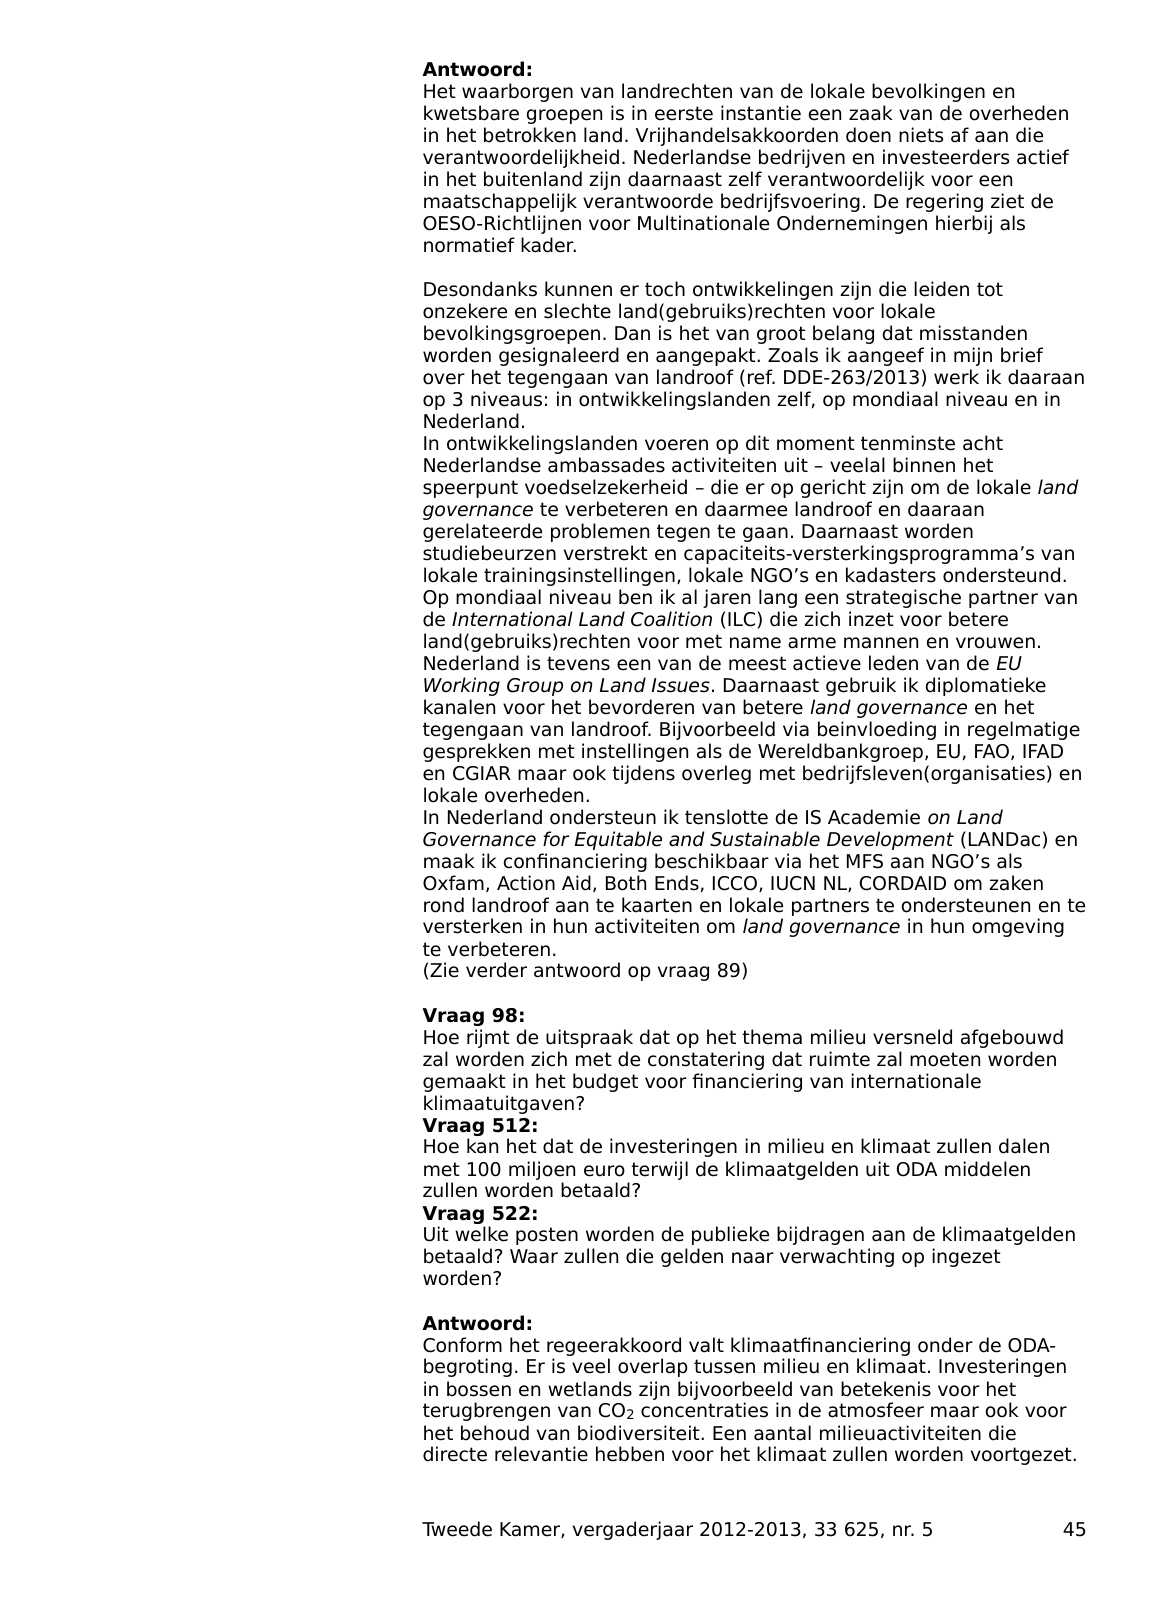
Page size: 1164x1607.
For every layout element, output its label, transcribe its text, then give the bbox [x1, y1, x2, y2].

text Desondanks kunnen er toch ontwikkelingen zijn die leiden tot onzekere en slechte land(gebruiks)rechten voor lokale bevolkingsgroepen. Dan is het van groot belang dat misstanden worden gesignaleerd en aangepakt. Zoals ik aangeef in mijn brief over het tegengaan van landroof (ref. DDE-263/2013) werk ik daaraan op 3 niveaus: in ontwikkelingslanden zelf, op mondiaal niveau en in Nederland. [422, 279, 1087, 433]
text (Zie verder antwoord op vraag 89) [422, 960, 1087, 982]
text Hoe rijmt de uitspraak dat op het thema milieu versneld afgebouwd zal worden zich met de constatering dat ruimte zal moeten worden gemaakt in het budget voor financiering van internationale klimaatuitgaven? [422, 1027, 1087, 1114]
text Vraag 98: [422, 1004, 1087, 1027]
text In Nederland ondersteun ik tenslotte de IS Academie on Land Governance for Equitable and Sustainable Development (LANDac) en maak ik confinanciering beschikbaar via het MFS aan NGO’s als Oxfam, Action Aid, Both Ends, ICCO, IUCN NL, CORDAID om zaken rond landroof aan te kaarten en lokale partners te ondersteunen en te versterken in hun activiteiten om land governance in hun omgeving te verbeteren. [422, 807, 1087, 960]
text Antwoord: [422, 1312, 1087, 1334]
text Hoe kan het dat de investeringen in milieu en klimaat zullen dalen met 100 miljoen euro terwijl de klimaatgelden uit ODA middelen zullen worden betaald? [422, 1136, 1087, 1202]
text Uit welke posten worden de publieke bijdragen aan de klimaatgelden betaald? Waar zullen die gelden naar verwachting op ingezet worden? [422, 1224, 1087, 1290]
text Het waarborgen van landrechten van de lokale bevolkingen en kwetsbare groepen is in eerste instantie een zaak van de overheden in het betrokken land. Vrijhandelsakkoorden doen niets af aan die verantwoordelijkheid. Nederlandse bedrijven en investeerders actief in het buitenland zijn daarnaast zelf verantwoordelijk voor een maatschappelijk verantwoorde bedrijfsvoering. De regering ziet de OESO-Richtlijnen voor Multinationale Ondernemingen hierbij als normatief kader. [422, 81, 1087, 257]
text Vraag 522: [422, 1202, 1087, 1224]
text Op mondiaal niveau ben ik al jaren lang een strategische partner van de International Land Coalition (ILC) die zich inzet voor betere land(gebruiks)rechten voor met name arme mannen en vrouwen. Nederland is tevens een van de meest actieve leden van de EU Working Group on Land Issues. Daarnaast gebruik ik diplomatieke kanalen voor het bevorderen van betere land governance en het tegengaan van landroof. Bijvoorbeeld via beinvloeding in regelmatige gesprekken met instellingen als de Wereldbankgroep, EU, FAO, IFAD en CGIAR maar ook tijdens overleg met bedrijfsleven(organisaties) en lokale overheden. [422, 587, 1087, 807]
text Vraag 512: [422, 1114, 1087, 1136]
text Conform het regeerakkoord valt klimaatfinanciering onder de ODA-begroting. Er is veel overlap tussen milieu en klimaat. Investeringen in bossen en wetlands zijn bijvoorbeeld van betekenis voor het terugbrengen van CO2 concentraties in de atmosfeer maar ook voor het behoud van biodiversiteit. Een aantal milieuactiviteiten die directe relevantie hebben voor het klimaat zullen worden voortgezet. [422, 1334, 1087, 1466]
text In ontwikkelingslanden voeren op dit moment tenminste acht Nederlandse ambassades activiteiten uit – veelal binnen het speerpunt voedselzekerheid – die er op gericht zijn om de lokale land governance te verbeteren en daarmee landroof en daaraan gerelateerde problemen tegen te gaan. Daarnaast worden studiebeurzen verstrekt en capaciteits-versterkingsprogramma’s van lokale trainingsinstellingen, lokale NGO’s en kadasters ondersteund. [422, 433, 1087, 587]
text Antwoord: [422, 59, 1087, 81]
